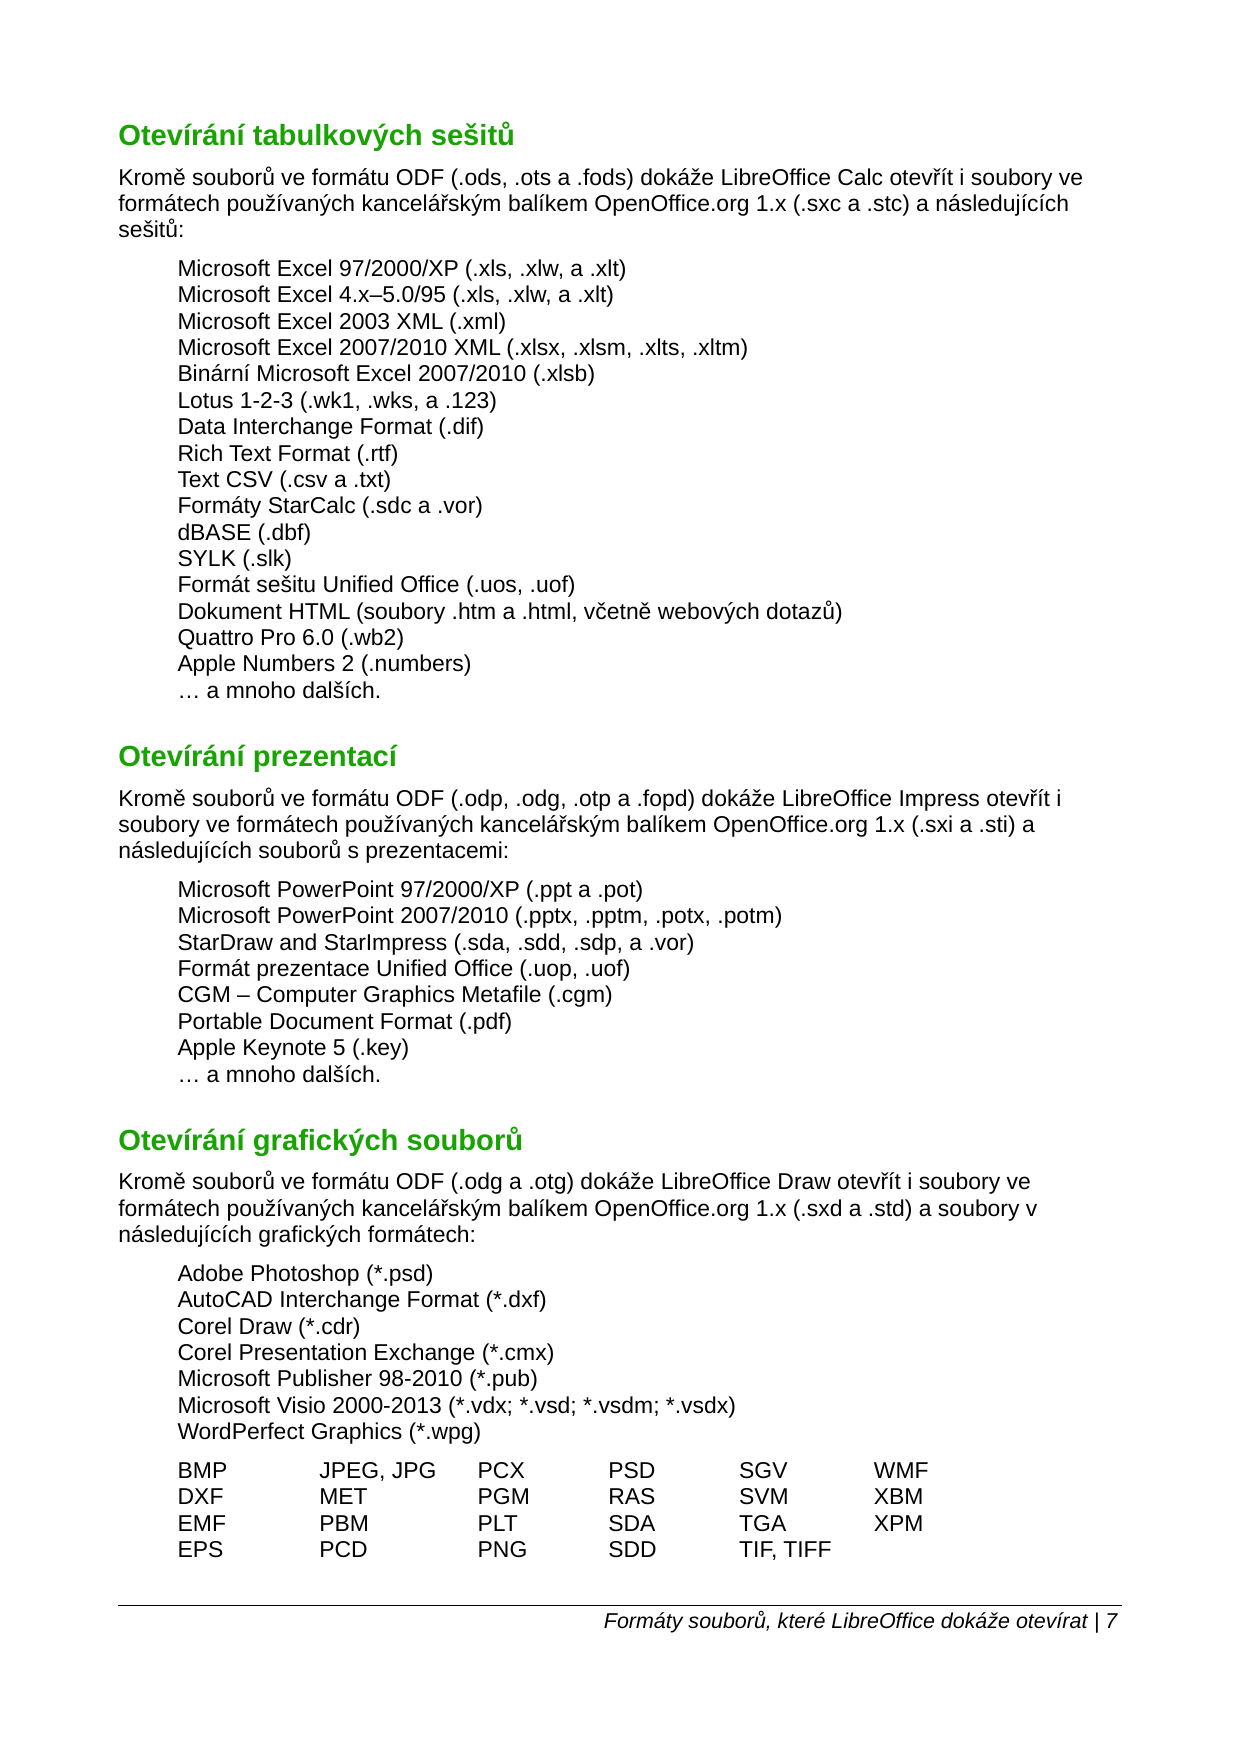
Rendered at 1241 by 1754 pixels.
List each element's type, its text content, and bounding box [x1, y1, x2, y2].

table_header BMP [178, 1457, 319, 1483]
subtitle Otevírání grafických souborů [118, 1123, 1122, 1157]
table_cell SVM [739, 1483, 874, 1509]
table_cell PCD [319, 1536, 477, 1562]
table_header PCX [478, 1457, 608, 1483]
table_cell TGA [739, 1510, 874, 1536]
table_cell DXF [178, 1483, 319, 1509]
table_cell SDA [608, 1510, 739, 1536]
subtitle Otevírání prezentací [118, 739, 1122, 773]
table_cell [874, 1536, 1119, 1562]
table_cell XBM [874, 1483, 1119, 1509]
text Microsoft PowerPoint 97/2000/XP (.ppt a .pot) Microsoft PowerPoint 2007/2010 (.pptx, .pptm, .potx, .potm) StarDraw and StarImpress (.sda, .sdd, .sdp, a .vor) Formát prezentace Unified Office (.uop, .uof) CGM – Computer Graphics Metafile (.cgm) Portable Document Format (.pdf) Apple Keynote 5 (.key) … a mnoho dalších. [177, 876, 1122, 1087]
table_header PSD [608, 1457, 739, 1483]
table_cell TIF, TIFF [739, 1536, 874, 1562]
text Adobe Photoshop (*.psd) AutoCAD Interchange Format (*.dxf) Corel Draw (*.cdr) Corel Presentation Exchange (*.cmx) Microsoft Publisher 98-2010 (*.pub) Microsoft Visio 2000-2013 (*.vdx; *.vsd; *.vsdm; *.vsdx) WordPerfect Graphics (*.wpg) [177, 1260, 1122, 1444]
table_cell PNG [478, 1536, 608, 1562]
table_cell PGM [478, 1483, 608, 1509]
table_cell XPM [874, 1510, 1119, 1536]
table_cell SDD [608, 1536, 739, 1562]
table_cell MET [319, 1483, 477, 1509]
table_cell PBM [319, 1510, 477, 1536]
table_header JPEG, JPG [319, 1457, 477, 1483]
list Kromě souborů ve formátu ODF (.ods, .ots a .fods) dokáže LibreOffice Calc otevřít i soubory ve formátech používaných kancelářským balíkem OpenOffice.org 1.x (.sxc a .stc) a následujících sešitů: [118, 163, 1122, 242]
table_cell EMF [178, 1510, 319, 1536]
text Microsoft Excel 97/2000/XP (.xls, .xlw, a .xlt) Microsoft Excel 4.x–5.0/95 (.xls, .xlw, a .xlt) Microsoft Excel 2003 XML (.xml) Microsoft Excel 2007/2010 XML (.xlsx, .xlsm, .xlts, .xltm) Binární Microsoft Excel 2007/2010 (.xlsb) Lotus 1-2-3 (.wk1, .wks, a .123) Data Interchange Format (.dif) Rich Text Format (.rtf) Text CSV (.csv a .txt) Formáty StarCalc (.sdc a .vor) dBASE (.dbf) SYLK (.slk) Formát sešitu Unified Office (.uos, .uof) Dokument HTML (soubory .htm a .html, včetně webových dotazů) Quattro Pro 6.0 (.wb2) Apple Numbers 2 (.numbers) … a mnoho dalších. [177, 255, 1122, 703]
table_cell RAS [608, 1483, 739, 1509]
table_cell EPS [178, 1536, 319, 1562]
table_header WMF [874, 1457, 1119, 1483]
table_cell PLT [478, 1510, 608, 1536]
subtitle Otevírání tabulkových sešitů [118, 118, 1122, 152]
list Kromě souborů ve formátu ODF (.odp, .odg, .otp a .fopd) dokáže LibreOffice Impress otevřít i soubory ve formátech používaných kancelářským balíkem OpenOffice.org 1.x (.sxi a .sti) a následujících souborů s prezentacemi: [118, 784, 1122, 863]
text Kromě souborů ve formátu ODF (.odg a .otg) dokáže LibreOffice Draw otevřít i soubory ve formátech používaných kancelářským balíkem OpenOffice.org 1.x (.sxd a .std) a soubory v následujících grafických formátech: [118, 1168, 1122, 1247]
table_header SGV [739, 1457, 874, 1483]
